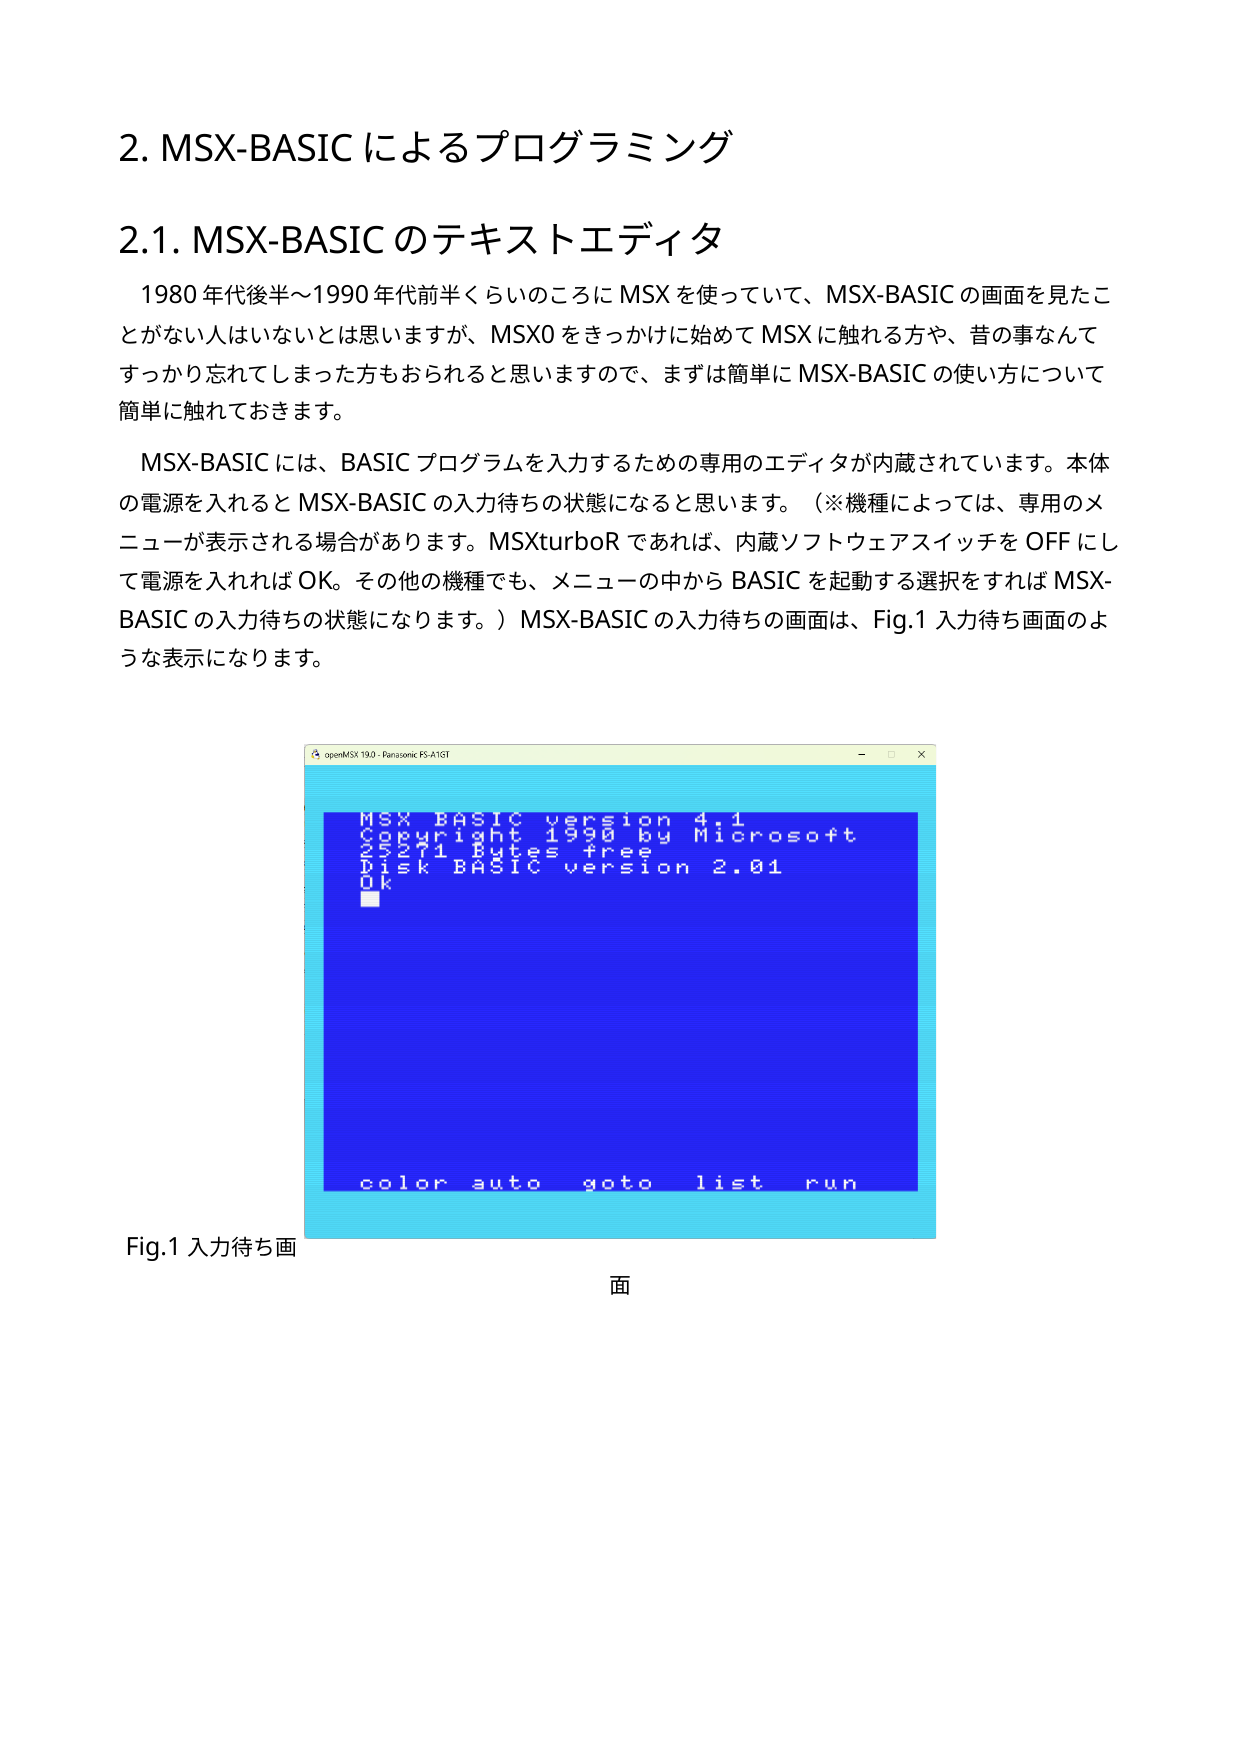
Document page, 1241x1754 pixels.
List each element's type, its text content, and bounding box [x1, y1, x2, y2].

text 1980年代後半～1990年代前半くらいのころにMSXを使っていて、MSX-BASICの画面を見たことがない人はいないとは思いますが、MSX0をきっかけに始めてMSXに触れる方や、昔の事なんてすっかり忘れてしまった方もおられると思いますので、まずは簡単にMSX-BASICの使い方について簡単に触れておきます。 [118, 277, 1122, 426]
text Fig.1 入力待ち画面 [118, 1229, 1122, 1299]
subtitle 2.1. MSX-BASICのテキストエディタ [118, 210, 1122, 264]
picture [304, 744, 937, 1239]
subtitle 2. MSX-BASICによるプログラミング [118, 118, 1122, 173]
text MSX-BASICには、BASICプログラムを入力するための専用のエディタが内蔵されています。本体の電源を入れるとMSX-BASICの入力待ちの状態になると思います。（※機種によっては、専用のメニューが表示される場合があります。MSXturboR であれば、内蔵ソフトウェアスイッチを OFF にして電源を入れればOK。その他の機種でも、メニューの中から BASIC を起動する選択をすれば MSX-BASICの入力待ちの状態になります。）MSX-BASICの入力待ちの画面は、Fig.1 入力待ち画面のような表示になります。 [118, 445, 1122, 672]
